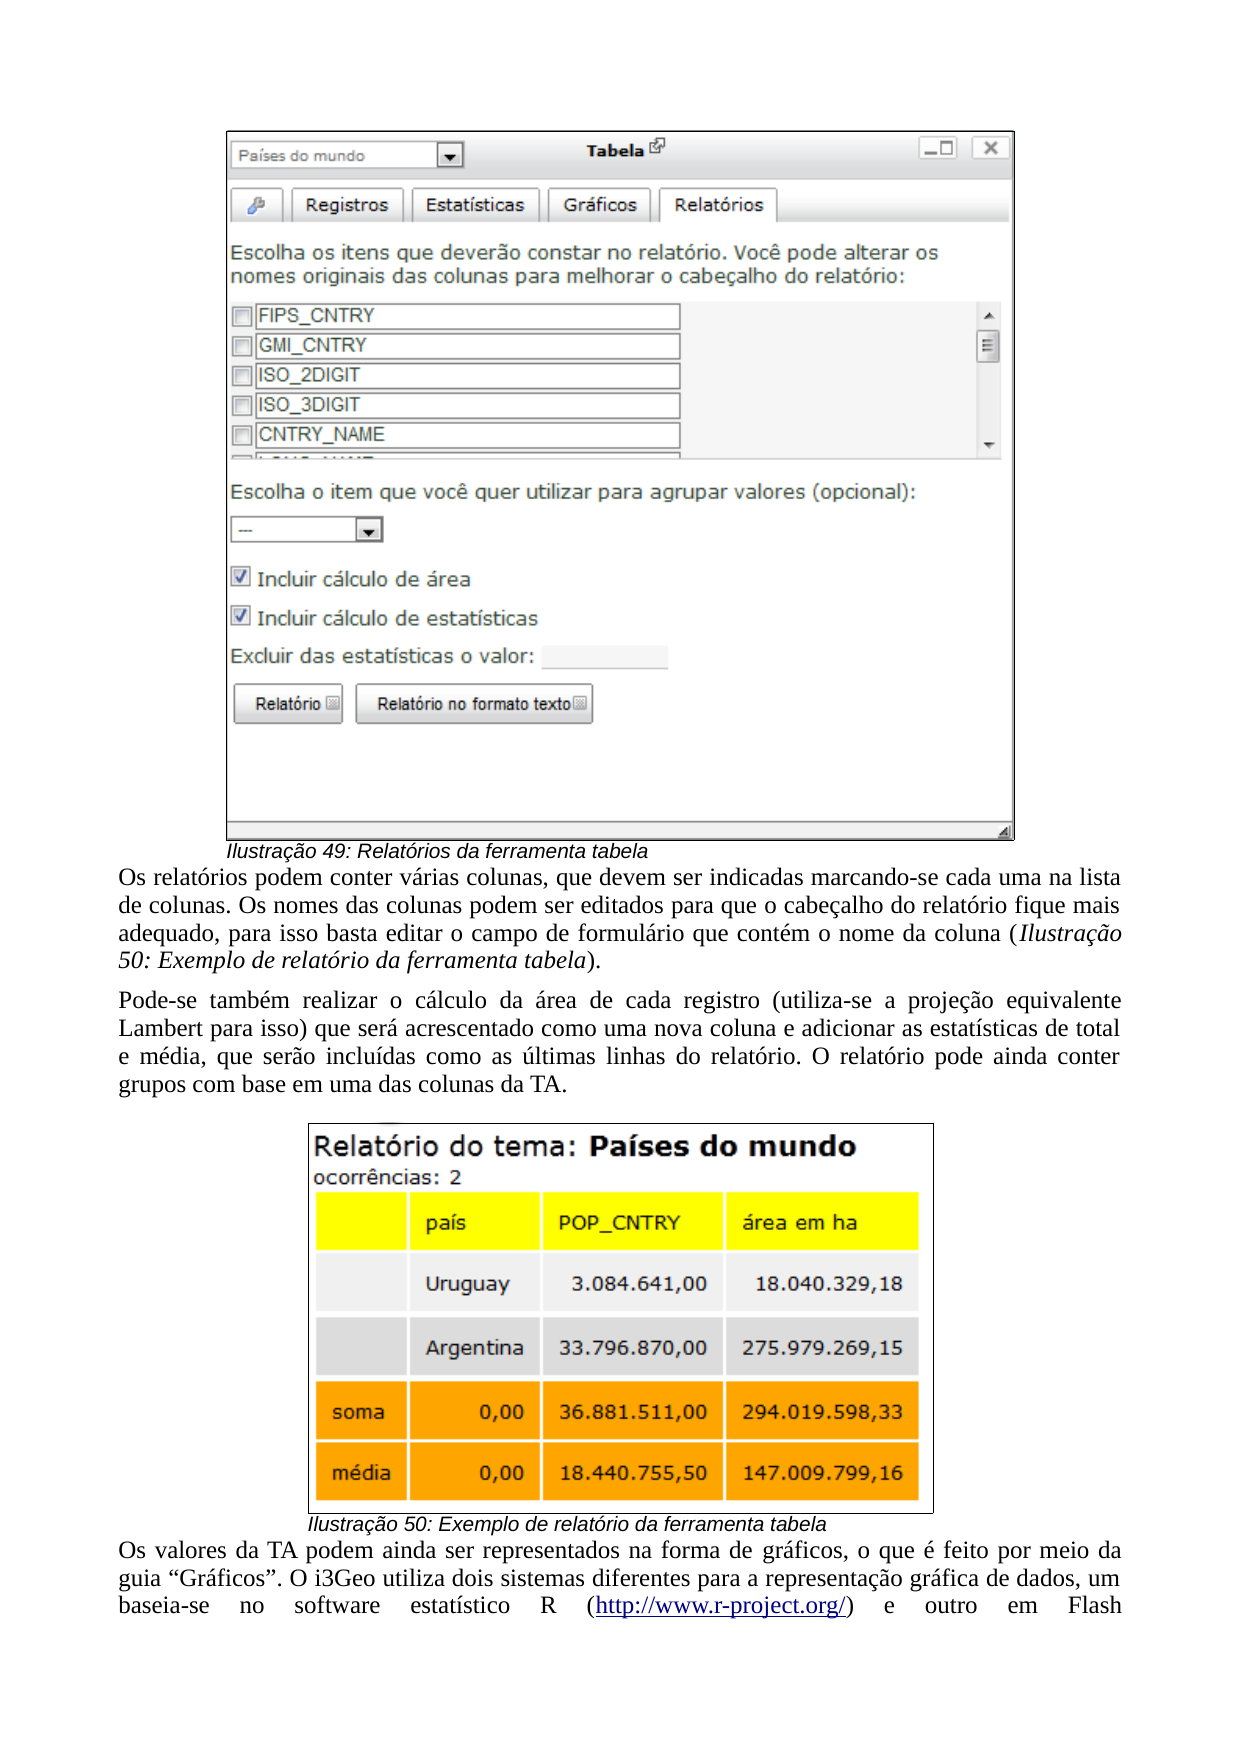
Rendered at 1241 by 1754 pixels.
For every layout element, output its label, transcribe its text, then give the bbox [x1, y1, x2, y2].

text Ilustração 49: Relatórios da ferramenta tabela [226, 841, 1014, 863]
text Os valores da TA podem ainda ser representados na forma de gráficos, o que é feito por meio da guia “Gráficos”. O i3Geo utiliza dois sistemas diferentes para a representação gráfica de dados, um baseia-se no software estatístico R (http://www.r-project.org/) e outro em Flash [118, 1110, 1122, 1619]
picture [227, 132, 1014, 840]
picture [309, 1124, 933, 1513]
text Pode-se também realizar o cálculo da área de cada registro (utiliza-se a projeção equivalente Lambert para isso) que será acrescentado como uma nova coluna e adicionar as estatísticas de total e média, que serão incluídas como as últimas linhas do relatório. O relatório pode ainda conter grupos com base em uma das colunas da TA. [118, 987, 1122, 1097]
text Os relatórios podem conter várias colunas, que devem ser indicadas marcando-se cada uma na lista de colunas. Os nomes das colunas podem ser editados para que o cabeçalho do relatório fique mais adequado, para isso basta editar o campo de formulário que contém o nome da coluna (Ilustração 50: Exemplo de relatório da ferramenta tabela). [118, 118, 1122, 974]
text Ilustração 50: Exemplo de relatório da ferramenta tabela [307, 1513, 932, 1536]
